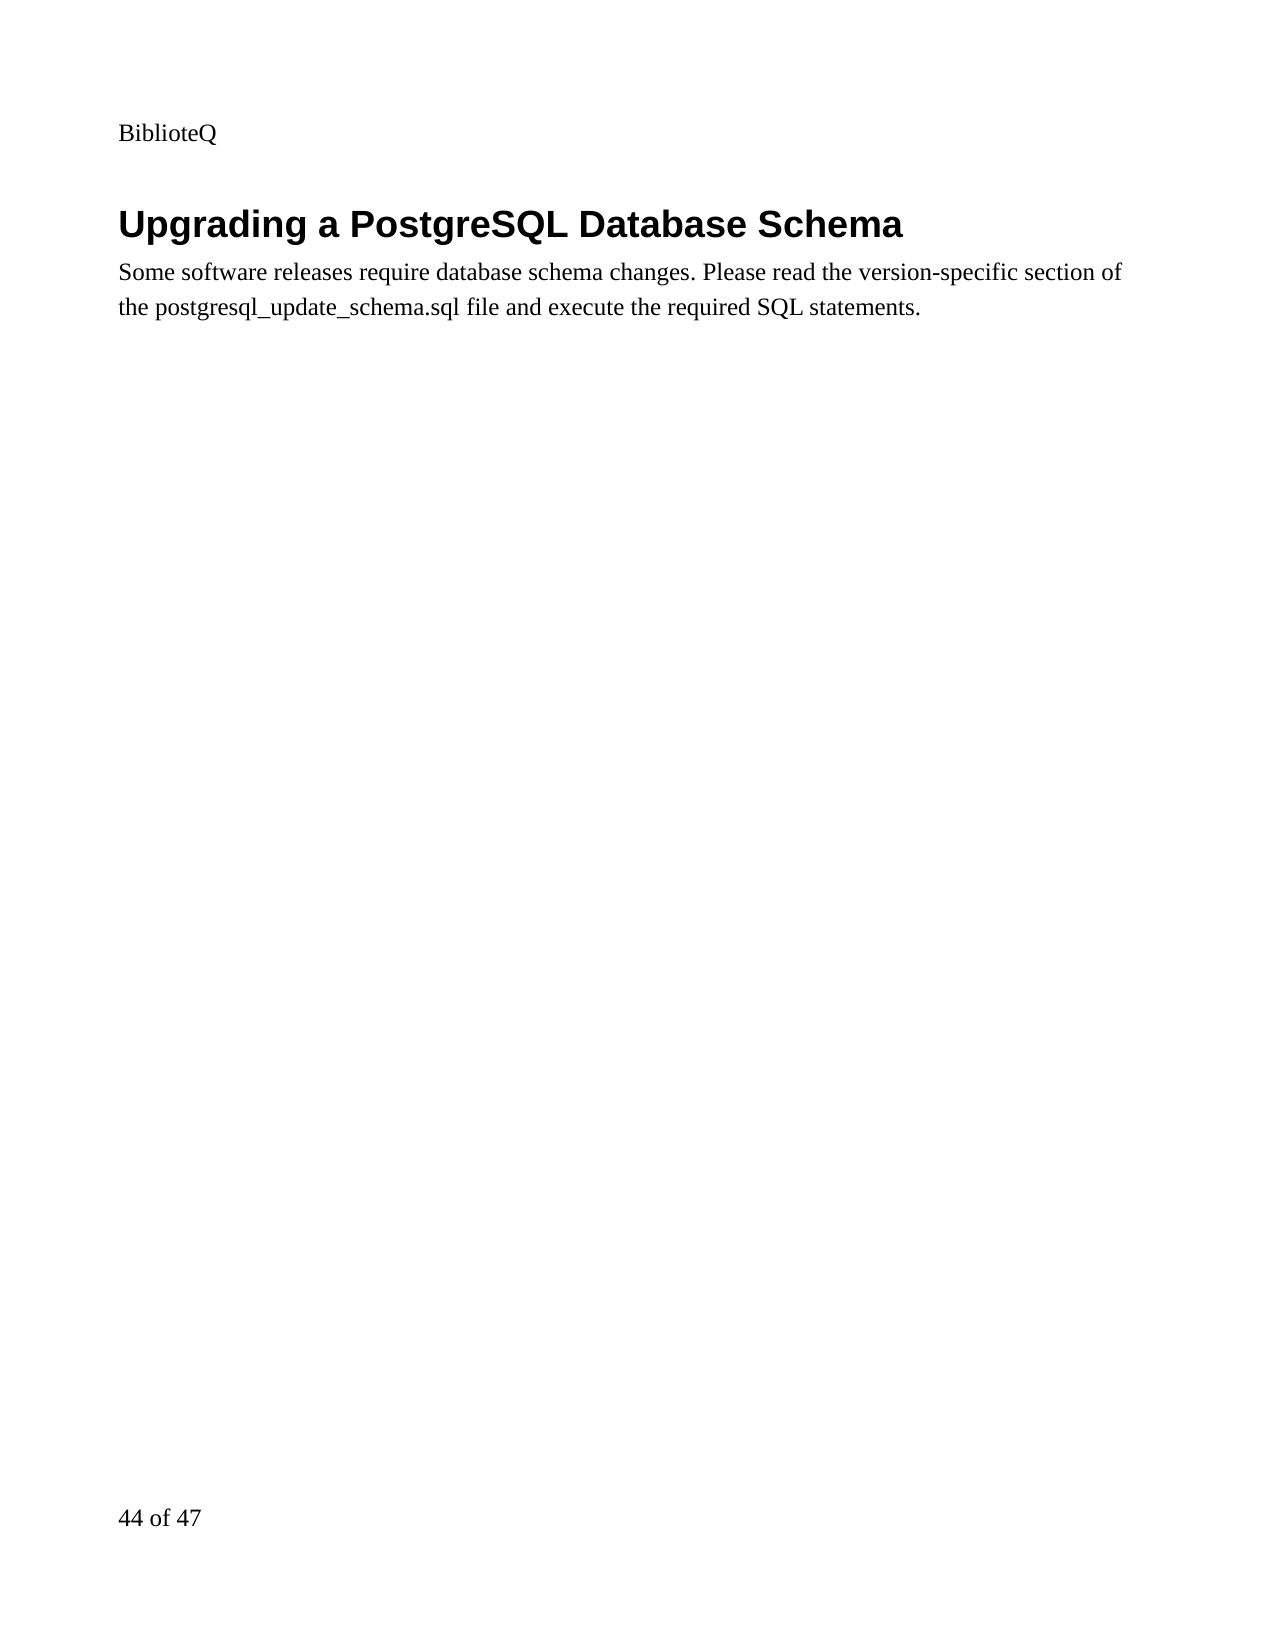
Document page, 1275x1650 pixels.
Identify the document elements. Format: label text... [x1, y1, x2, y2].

text Some software releases require database schema changes. Please read the version-specific section of the postgresql_update_schema.sql file and execute the required SQL statements. [118, 257, 1157, 321]
subtitle Upgrading a PostgreSQL Database Schema [118, 201, 1157, 245]
